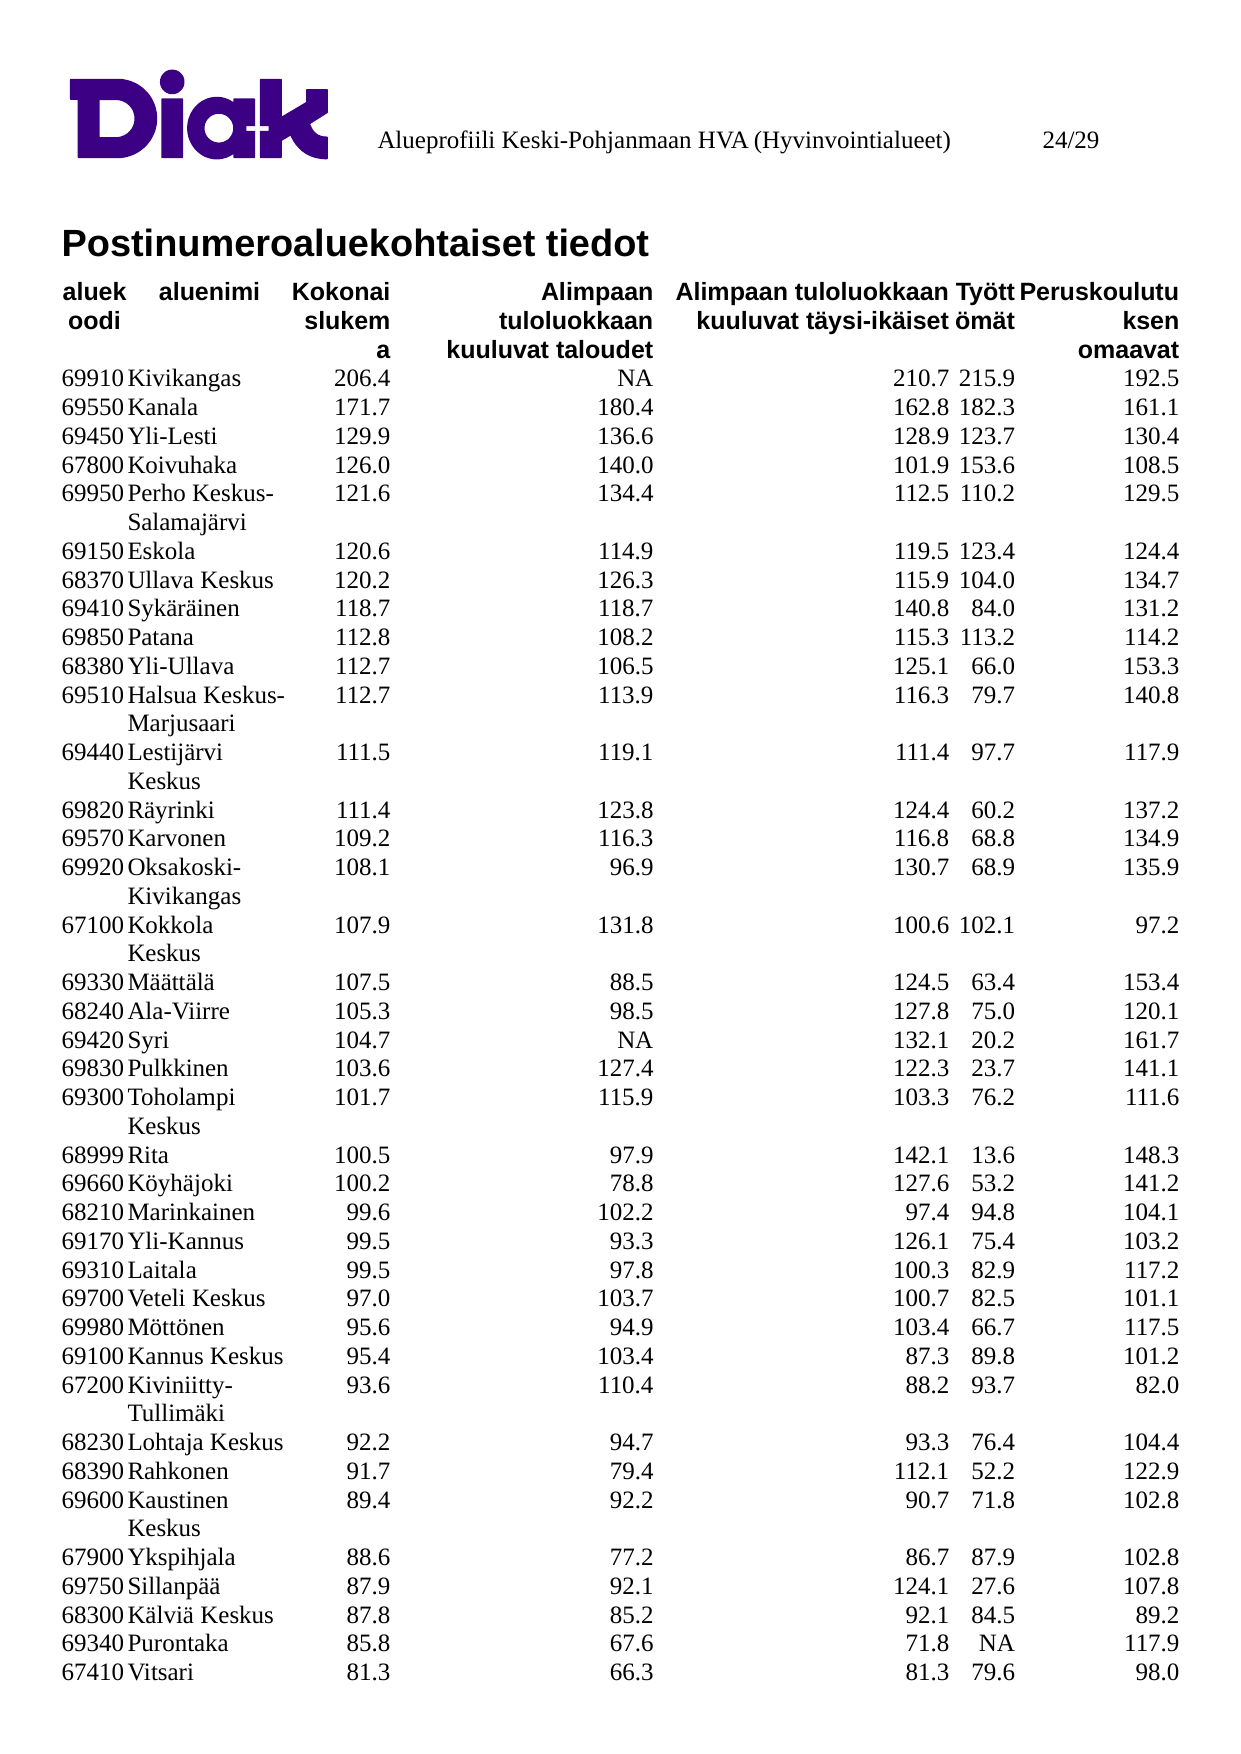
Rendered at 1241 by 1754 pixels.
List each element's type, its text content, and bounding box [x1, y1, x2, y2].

table_cell 129.9 [291, 421, 390, 450]
table_cell 112.5 [653, 479, 949, 536]
table_cell 115.3 [653, 622, 949, 651]
table_cell Kiviniitty-Tullimäki [127, 1370, 291, 1427]
table_cell 93.6 [291, 1370, 390, 1427]
table_cell 93.3 [390, 1226, 653, 1255]
table_cell 99.5 [291, 1226, 390, 1255]
table_cell Kokkola Keskus [127, 910, 291, 967]
table_cell Laitala [127, 1255, 291, 1283]
table_cell 87.9 [949, 1542, 1015, 1571]
table_header aluenimi [127, 277, 291, 363]
table_cell 134.9 [1015, 824, 1179, 852]
table_cell Pulkkinen [127, 1054, 291, 1082]
table_cell 63.4 [949, 967, 1015, 996]
table_cell 114.9 [390, 536, 653, 565]
table_cell 69510 [61, 680, 127, 737]
table_cell 117.9 [1015, 1629, 1179, 1657]
table_cell 109.2 [291, 824, 390, 852]
table_cell 95.6 [291, 1312, 390, 1341]
table_cell 115.9 [653, 565, 949, 593]
table_cell Kanala [127, 392, 291, 421]
table_cell 93.3 [653, 1427, 949, 1456]
table_cell Sykäräinen [127, 594, 291, 622]
table_cell 69700 [61, 1284, 127, 1312]
table_cell 103.7 [390, 1284, 653, 1312]
table_cell Syri [127, 1025, 291, 1053]
table_cell 113.2 [949, 622, 1015, 651]
table_cell 71.8 [949, 1485, 1015, 1542]
table_cell 108.5 [1015, 450, 1179, 478]
table_cell 148.3 [1015, 1140, 1179, 1168]
table_cell 68390 [61, 1456, 127, 1485]
table_cell 107.8 [1015, 1571, 1179, 1600]
table_cell 110.2 [949, 479, 1015, 536]
table_cell 102.8 [1015, 1542, 1179, 1571]
table_cell 132.1 [653, 1025, 949, 1053]
table_cell 81.3 [653, 1657, 949, 1686]
table_cell 99.6 [291, 1197, 390, 1226]
table_cell 96.9 [390, 852, 653, 910]
table_cell 69450 [61, 421, 127, 450]
table_cell 69440 [61, 737, 127, 795]
table_cell 112.7 [291, 651, 390, 680]
table_cell 120.6 [291, 536, 390, 565]
table_cell 135.9 [1015, 852, 1179, 910]
table_cell 27.6 [949, 1571, 1015, 1600]
table_cell 182.3 [949, 392, 1015, 421]
table_cell Ala-Viirre [127, 996, 291, 1025]
table_cell 69830 [61, 1054, 127, 1082]
table_cell 117.2 [1015, 1255, 1179, 1283]
table_cell 130.4 [1015, 421, 1179, 450]
table_cell 69850 [61, 622, 127, 651]
table_cell 102.8 [1015, 1485, 1179, 1542]
table_cell 97.8 [390, 1255, 653, 1283]
table_cell 85.8 [291, 1629, 390, 1657]
table_cell 60.2 [949, 795, 1015, 823]
table_cell Halsua Keskus-Marjusaari [127, 680, 291, 737]
table_cell 116.3 [390, 824, 653, 852]
table_cell 23.7 [949, 1054, 1015, 1082]
table_cell Ullava Keskus [127, 565, 291, 593]
table_cell 111.4 [291, 795, 390, 823]
table_cell 117.9 [1015, 737, 1179, 795]
table_cell Vitsari [127, 1657, 291, 1686]
table_cell 124.4 [1015, 536, 1179, 565]
table_cell 87.8 [291, 1600, 390, 1628]
table_cell 68240 [61, 996, 127, 1025]
table_cell 106.5 [390, 651, 653, 680]
table_cell 68300 [61, 1600, 127, 1628]
table_cell 69300 [61, 1082, 127, 1140]
table_header Työttömät [949, 277, 1015, 363]
table_header Peruskoulutuksen omaavat [1015, 277, 1179, 363]
table_cell 67800 [61, 450, 127, 478]
table_cell Karvonen [127, 824, 291, 852]
table_cell 69910 [61, 364, 127, 392]
table_cell 180.4 [390, 392, 653, 421]
table_cell Kälviä Keskus [127, 1600, 291, 1628]
table_cell 100.6 [653, 910, 949, 967]
table_cell 100.5 [291, 1140, 390, 1168]
table_cell NA [390, 1025, 653, 1053]
table_cell 69550 [61, 392, 127, 421]
table_cell Koivuhaka [127, 450, 291, 478]
table_cell 142.1 [653, 1140, 949, 1168]
table_cell 127.4 [390, 1054, 653, 1082]
table_cell 94.9 [390, 1312, 653, 1341]
table_cell 105.3 [291, 996, 390, 1025]
table_cell 171.7 [291, 392, 390, 421]
table_cell 124.1 [653, 1571, 949, 1600]
table_cell 76.4 [949, 1427, 1015, 1456]
table_cell 75.4 [949, 1226, 1015, 1255]
table_cell 82.0 [1015, 1370, 1179, 1427]
table_cell 116.3 [653, 680, 949, 737]
table_cell 97.9 [390, 1140, 653, 1168]
table_cell 162.8 [653, 392, 949, 421]
table_cell 126.3 [390, 565, 653, 593]
table_cell 20.2 [949, 1025, 1015, 1053]
table_cell 69170 [61, 1226, 127, 1255]
table_cell 119.5 [653, 536, 949, 565]
table_cell 87.3 [653, 1341, 949, 1370]
table_cell 161.1 [1015, 392, 1179, 421]
table_cell 82.9 [949, 1255, 1015, 1283]
table_cell 66.3 [390, 1657, 653, 1686]
table_cell 88.5 [390, 967, 653, 996]
table_cell Kaustinen Keskus [127, 1485, 291, 1542]
table_cell Toholampi Keskus [127, 1082, 291, 1140]
table_cell 140.0 [390, 450, 653, 478]
table_cell 66.0 [949, 651, 1015, 680]
table_cell 206.4 [291, 364, 390, 392]
table_cell Yli-Lesti [127, 421, 291, 450]
table_cell NA [949, 1629, 1015, 1657]
table_cell 69820 [61, 795, 127, 823]
table_cell 122.9 [1015, 1456, 1179, 1485]
table_cell 69950 [61, 479, 127, 536]
table_cell 104.4 [1015, 1427, 1179, 1456]
table_cell 101.2 [1015, 1341, 1179, 1370]
table_cell 101.9 [653, 450, 949, 478]
table_cell 79.7 [949, 680, 1015, 737]
table_cell 117.5 [1015, 1312, 1179, 1341]
table_cell 67100 [61, 910, 127, 967]
table_cell 111.6 [1015, 1082, 1179, 1140]
table_cell 67200 [61, 1370, 127, 1427]
table_cell 123.4 [949, 536, 1015, 565]
table_cell 100.7 [653, 1284, 949, 1312]
table_cell 122.3 [653, 1054, 949, 1082]
table_cell 69750 [61, 1571, 127, 1600]
table_cell 68.9 [949, 852, 1015, 910]
table_cell Yli-Ullava [127, 651, 291, 680]
table_cell 113.9 [390, 680, 653, 737]
table_cell 88.6 [291, 1542, 390, 1571]
table_cell Ykspihjala [127, 1542, 291, 1571]
table_cell 115.9 [390, 1082, 653, 1140]
table_cell 104.0 [949, 565, 1015, 593]
table_cell 91.7 [291, 1456, 390, 1485]
table_cell 88.2 [653, 1370, 949, 1427]
table_cell 79.4 [390, 1456, 653, 1485]
table_cell 119.1 [390, 737, 653, 795]
table_header Alimpaan tuloluokkaan kuuluvat taloudet [390, 277, 653, 363]
table_cell 68999 [61, 1140, 127, 1168]
table_cell 116.8 [653, 824, 949, 852]
table_cell Perho Keskus-Salamajärvi [127, 479, 291, 536]
table_cell 103.4 [390, 1341, 653, 1370]
table_header Kokonaislukema [291, 277, 390, 363]
table_cell Yli-Kannus [127, 1226, 291, 1255]
table_cell 118.7 [291, 594, 390, 622]
table_cell 94.7 [390, 1427, 653, 1456]
table_cell 126.0 [291, 450, 390, 478]
table_cell 114.2 [1015, 622, 1179, 651]
table_cell 69660 [61, 1169, 127, 1197]
table_cell 92.1 [653, 1600, 949, 1628]
table_cell 69980 [61, 1312, 127, 1341]
table_cell 100.3 [653, 1255, 949, 1283]
table_header aluekoodi [61, 277, 127, 363]
table_cell 75.0 [949, 996, 1015, 1025]
table_cell 85.2 [390, 1600, 653, 1628]
table_cell 118.7 [390, 594, 653, 622]
table_cell 87.9 [291, 1571, 390, 1600]
table_cell 68210 [61, 1197, 127, 1226]
table_cell Köyhäjoki [127, 1169, 291, 1197]
table_cell 93.7 [949, 1370, 1015, 1427]
table_cell 92.1 [390, 1571, 653, 1600]
table_cell Purontaka [127, 1629, 291, 1657]
table_cell 67410 [61, 1657, 127, 1686]
table_cell 140.8 [653, 594, 949, 622]
table_cell 215.9 [949, 364, 1015, 392]
table_cell 97.4 [653, 1197, 949, 1226]
table_cell 112.7 [291, 680, 390, 737]
table_cell 130.7 [653, 852, 949, 910]
table_cell 69330 [61, 967, 127, 996]
table_cell 140.8 [1015, 680, 1179, 737]
table_cell 112.1 [653, 1456, 949, 1485]
table_cell 69600 [61, 1485, 127, 1542]
table_cell 124.5 [653, 967, 949, 996]
table_cell 89.4 [291, 1485, 390, 1542]
table_cell 126.1 [653, 1226, 949, 1255]
table_cell 81.3 [291, 1657, 390, 1686]
table_cell 128.9 [653, 421, 949, 450]
table_cell 92.2 [291, 1427, 390, 1456]
table_cell 192.5 [1015, 364, 1179, 392]
table_cell Eskola [127, 536, 291, 565]
table_cell 68230 [61, 1427, 127, 1456]
table_cell Rahkonen [127, 1456, 291, 1485]
table_cell 127.8 [653, 996, 949, 1025]
table_cell 86.7 [653, 1542, 949, 1571]
table_cell Marinkainen [127, 1197, 291, 1226]
table_cell 69310 [61, 1255, 127, 1283]
table_cell 98.0 [1015, 1657, 1179, 1686]
table_cell 52.2 [949, 1456, 1015, 1485]
table_cell 78.8 [390, 1169, 653, 1197]
table_cell 103.3 [653, 1082, 949, 1140]
table_cell 100.2 [291, 1169, 390, 1197]
table_cell 131.8 [390, 910, 653, 967]
table_cell 107.9 [291, 910, 390, 967]
table_header Alimpaan tuloluokkaan kuuluvat täysi-ikäiset [653, 277, 949, 363]
table_cell Oksakoski-Kivikangas [127, 852, 291, 910]
table_cell 121.6 [291, 479, 390, 536]
table_cell 69340 [61, 1629, 127, 1657]
table_cell 94.8 [949, 1197, 1015, 1226]
table_cell 69420 [61, 1025, 127, 1053]
table_cell 134.4 [390, 479, 653, 536]
table_cell 69920 [61, 852, 127, 910]
table_cell 68380 [61, 651, 127, 680]
table_cell 66.7 [949, 1312, 1015, 1341]
table_cell 137.2 [1015, 795, 1179, 823]
table_cell 82.5 [949, 1284, 1015, 1312]
table_cell 92.2 [390, 1485, 653, 1542]
table_cell 124.4 [653, 795, 949, 823]
table_cell 111.5 [291, 737, 390, 795]
table_cell 101.7 [291, 1082, 390, 1140]
table_cell 68.8 [949, 824, 1015, 852]
table_cell 123.7 [949, 421, 1015, 450]
table_cell 153.6 [949, 450, 1015, 478]
table_cell 120.1 [1015, 996, 1179, 1025]
table_cell 13.6 [949, 1140, 1015, 1168]
table_cell 97.0 [291, 1284, 390, 1312]
table_cell 97.7 [949, 737, 1015, 795]
table_cell 101.1 [1015, 1284, 1179, 1312]
table_cell 129.5 [1015, 479, 1179, 536]
table_cell 107.5 [291, 967, 390, 996]
table_cell 112.8 [291, 622, 390, 651]
table_cell Patana [127, 622, 291, 651]
table_cell 89.2 [1015, 1600, 1179, 1628]
table_cell 127.6 [653, 1169, 949, 1197]
table_cell 84.5 [949, 1600, 1015, 1628]
table_cell 108.2 [390, 622, 653, 651]
table_cell 136.6 [390, 421, 653, 450]
table_cell 111.4 [653, 737, 949, 795]
table_cell 134.7 [1015, 565, 1179, 593]
table_cell 123.8 [390, 795, 653, 823]
table_cell Lohtaja Keskus [127, 1427, 291, 1456]
table_cell Sillanpää [127, 1571, 291, 1600]
table_cell 104.1 [1015, 1197, 1179, 1226]
table_cell 71.8 [653, 1629, 949, 1657]
table_cell 90.7 [653, 1485, 949, 1542]
table_cell 141.1 [1015, 1054, 1179, 1082]
table_cell 98.5 [390, 996, 653, 1025]
table_cell 69100 [61, 1341, 127, 1370]
table_cell 210.7 [653, 364, 949, 392]
table_cell 53.2 [949, 1169, 1015, 1197]
table_cell 97.2 [1015, 910, 1179, 967]
table_cell Määttälä [127, 967, 291, 996]
table_cell 141.2 [1015, 1169, 1179, 1197]
table_cell 103.2 [1015, 1226, 1179, 1255]
table_cell 125.1 [653, 651, 949, 680]
table_cell 77.2 [390, 1542, 653, 1571]
table_cell 69410 [61, 594, 127, 622]
table_cell 120.2 [291, 565, 390, 593]
table_cell 79.6 [949, 1657, 1015, 1686]
table_cell 67900 [61, 1542, 127, 1571]
table_cell Kannus Keskus [127, 1341, 291, 1370]
table_cell Rita [127, 1140, 291, 1168]
table_cell Veteli Keskus [127, 1284, 291, 1312]
table_cell 161.7 [1015, 1025, 1179, 1053]
table_cell 102.1 [949, 910, 1015, 967]
table_cell 131.2 [1015, 594, 1179, 622]
table_cell NA [390, 364, 653, 392]
subtitle Postinumeroaluekohtaiset tiedot [61, 221, 1179, 265]
table_cell Räyrinki [127, 795, 291, 823]
table_cell 69570 [61, 824, 127, 852]
table_cell 102.2 [390, 1197, 653, 1226]
table_cell 108.1 [291, 852, 390, 910]
table_cell 84.0 [949, 594, 1015, 622]
table_cell Lestijärvi Keskus [127, 737, 291, 795]
table_cell 153.3 [1015, 651, 1179, 680]
table_cell 153.4 [1015, 967, 1179, 996]
table_cell 110.4 [390, 1370, 653, 1427]
table_cell 69150 [61, 536, 127, 565]
table_cell 67.6 [390, 1629, 653, 1657]
table_cell 103.4 [653, 1312, 949, 1341]
table_cell 95.4 [291, 1341, 390, 1370]
table_cell 99.5 [291, 1255, 390, 1283]
table_cell Kivikangas [127, 364, 291, 392]
table_cell 68370 [61, 565, 127, 593]
table_cell 89.8 [949, 1341, 1015, 1370]
table_cell 76.2 [949, 1082, 1015, 1140]
table_cell 104.7 [291, 1025, 390, 1053]
table_cell Möttönen [127, 1312, 291, 1341]
table_cell 103.6 [291, 1054, 390, 1082]
